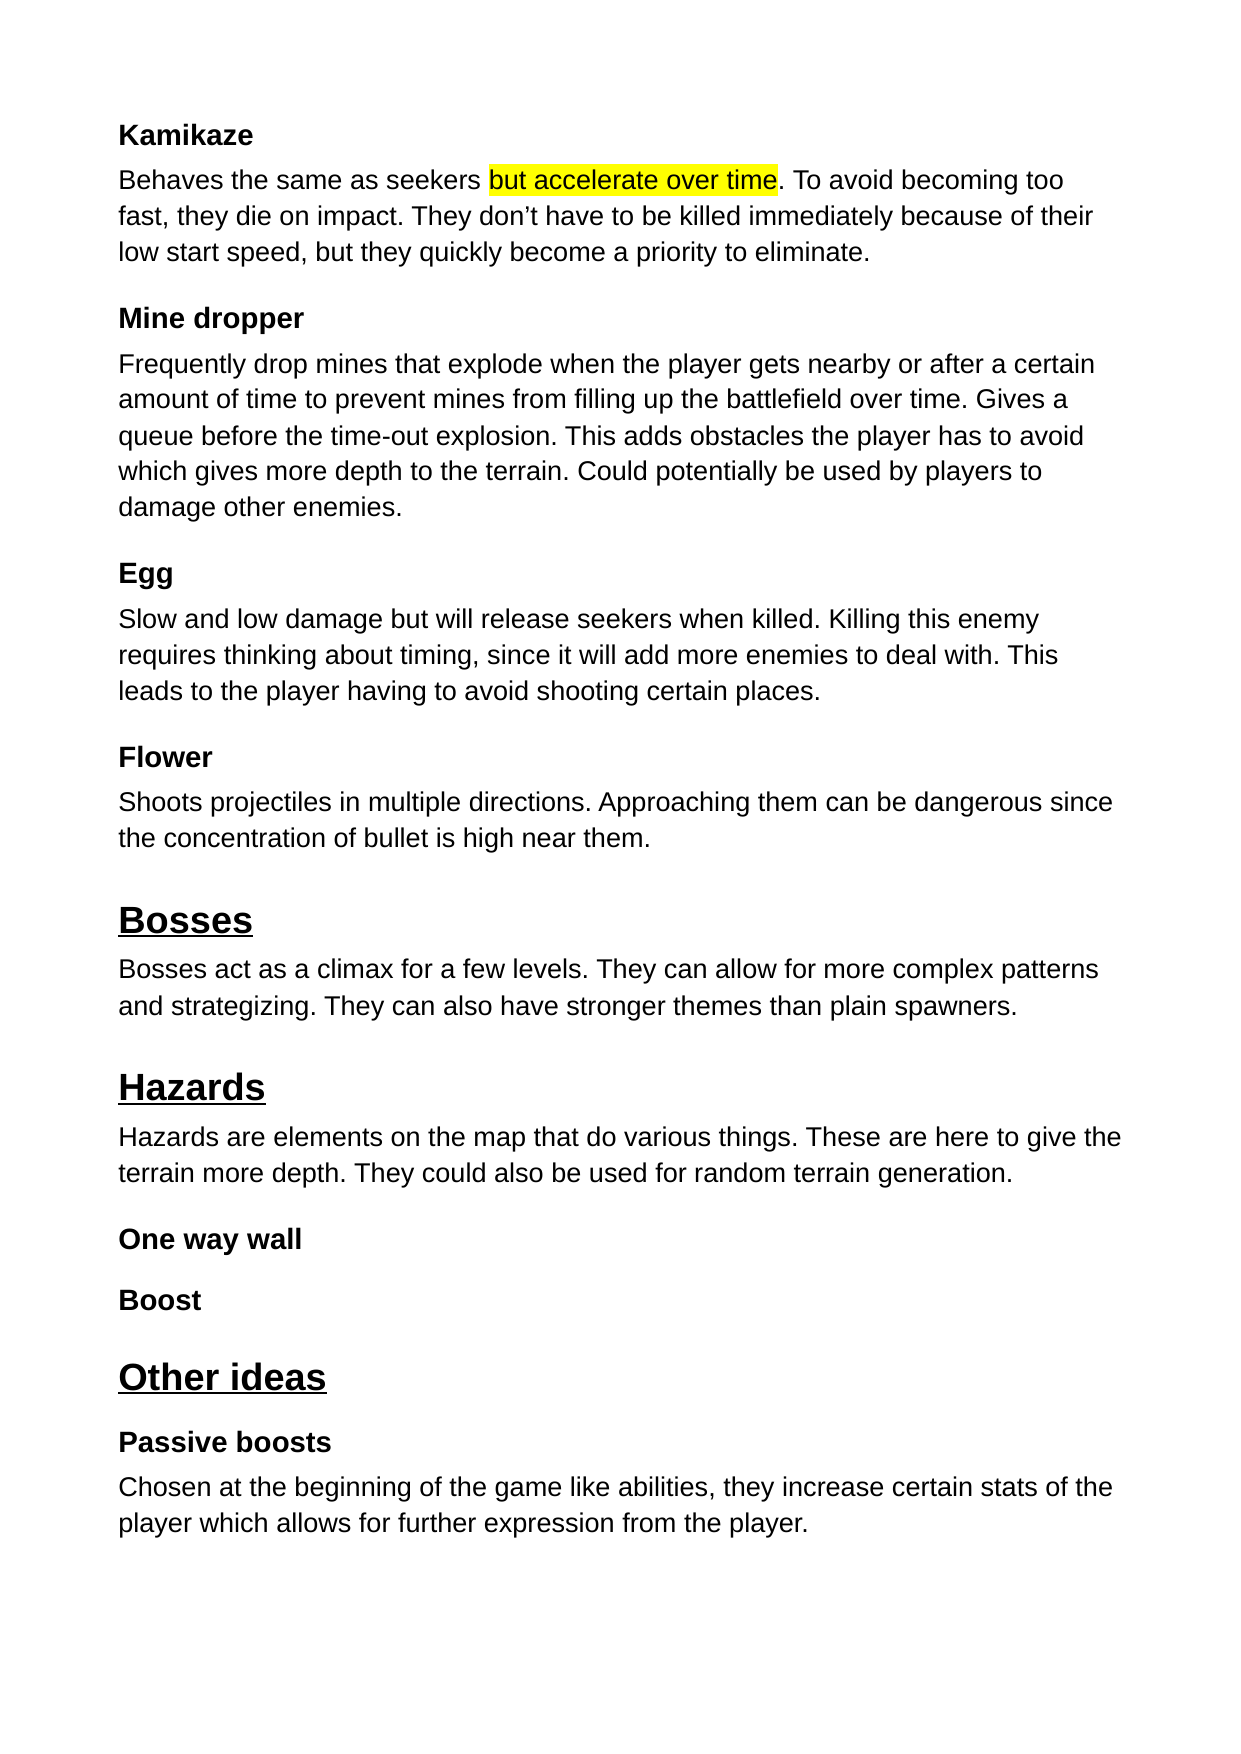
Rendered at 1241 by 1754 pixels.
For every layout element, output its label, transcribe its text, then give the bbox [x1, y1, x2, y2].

text Behaves the same as seekers but accelerate over time. To avoid becoming too fast, they die on impact. They don’t have to be killed immediately because of their low start speed, but they quickly become a priority to eliminate. [118, 164, 1122, 267]
text Hazards are elements on the map that do various things. These are here to give the terrain more depth. They could also be used for random terrain generation. [118, 1121, 1122, 1188]
subtitle Kamikaze [118, 118, 1122, 152]
subtitle Boost [118, 1283, 1122, 1317]
subtitle One way wall [118, 1222, 1122, 1256]
subtitle Egg [118, 556, 1122, 590]
text Frequently drop mines that explode when the player gets nearby or after a certain amount of time to prevent mines from filling up the battlefield over time. Gives a queue before the time-out explosion. This adds obstacles the player has to avoid which gives more depth to the terrain. Could potentially be used by players to damage other enemies. [118, 348, 1122, 523]
text Bosses act as a climax for a few levels. They can allow for more complex patterns and strategizing. They can also have stronger themes than plain spawners. [118, 953, 1122, 1021]
text Slow and low damage but will release seekers when killed. Killing this enemy requires thinking about timing, since it will add more enemies to deal with. This leads to the player having to avoid shooting certain places. [118, 603, 1122, 706]
subtitle Hazards [118, 1065, 1122, 1109]
text Shoots projectiles in multiple directions. Approaching them can be dangerous since the concentration of bullet is high near them. [118, 786, 1122, 853]
subtitle Mine dropper [118, 301, 1122, 335]
text Chosen at the beginning of the game like abilities, they increase certain stats of the player which allows for further expression from the player. [118, 1471, 1122, 1538]
subtitle Other ideas [118, 1354, 1122, 1398]
subtitle Bosses [118, 897, 1122, 941]
subtitle Passive boosts [118, 1425, 1122, 1459]
subtitle Flower [118, 740, 1122, 773]
